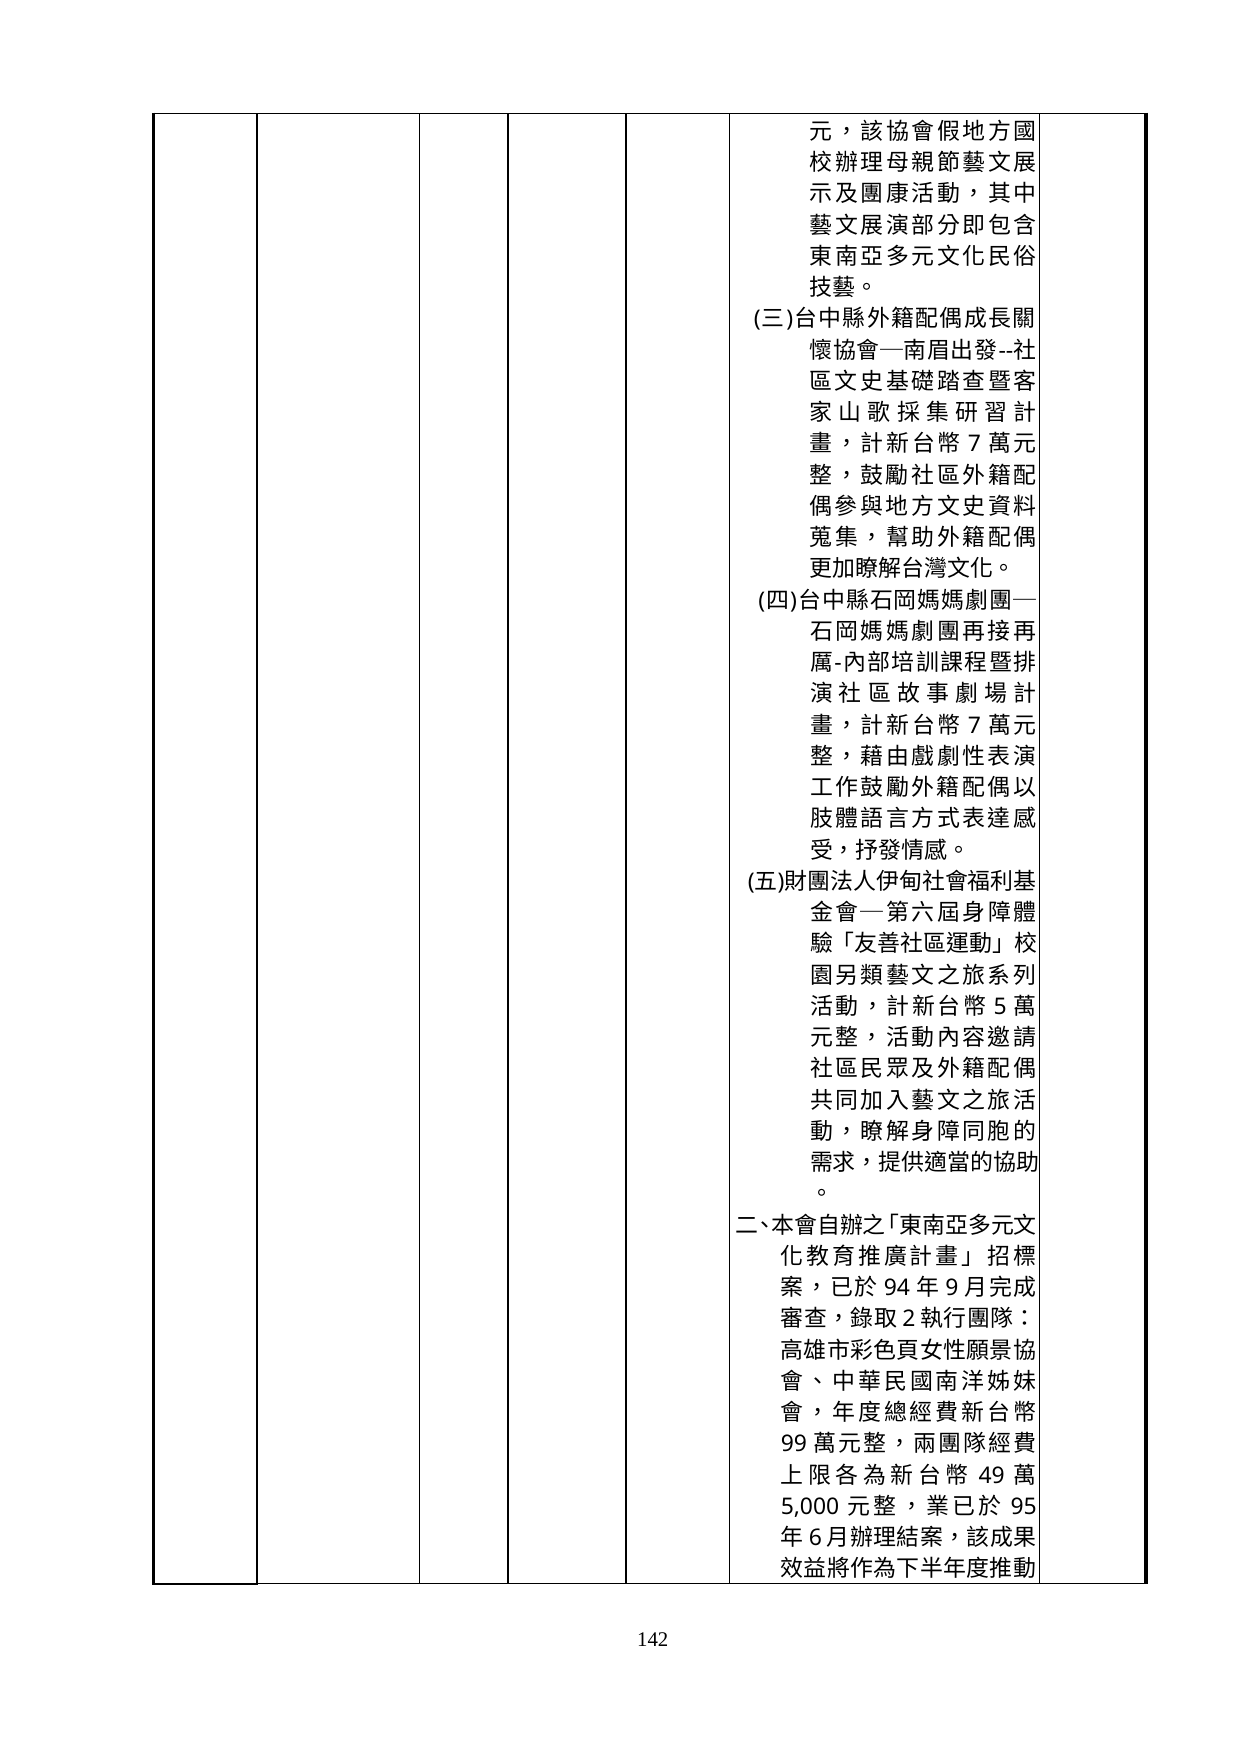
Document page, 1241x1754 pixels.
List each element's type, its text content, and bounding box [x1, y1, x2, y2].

table_cell [1040, 114, 1144, 1583]
table_cell [155, 114, 256, 1583]
table_cell [258, 114, 419, 1583]
table_cell 元，該協會假地方國校辦理母親節藝文展示及團康活動，其中藝文展演部分即包含東南亞多元文化民俗技藝。 (三)台中縣外籍配偶成長關懷協會─南眉出發--社區文史基礎踏查暨客家山歌採集研習計畫，計新台幣7萬元整，鼓勵社區外籍配偶參與地方文史資料蒐集，幫助外籍配偶更加瞭解台灣文化。 (四)台中縣石岡媽媽劇團─石岡媽媽劇團再接再厲-內部培訓課程暨排演社區故事劇場計畫，計新台幣7萬元整，藉由戲劇性表演工作鼓勵外籍配偶以肢體語言方式表達感受，抒發情感。 (五)財團法人伊甸社會福利基金會─第六屆身障體驗「友善社區運動」校園另類藝文之旅系列活動，計新台幣5萬元整，活動內容邀請社區民眾及外籍配偶共同加入藝文之旅活動，瞭解身障同胞的需求，提供適當的協助。 二、本會自辦之「東南亞多元文化教育推廣計畫」招標案，已於94年9月完成審查，錄取2執行團隊：高雄市彩色頁女性願景協會、中華民國南洋姊妹會，年度總經費新台幣99萬元整，兩團隊經費上限各為新台幣49萬5,000元整，業已於95年6月辦理結案，該成果效益將作為下半年度推動 [730, 114, 1039, 1583]
table_cell [420, 114, 507, 1583]
table_cell [509, 114, 625, 1583]
table_cell [627, 114, 729, 1583]
